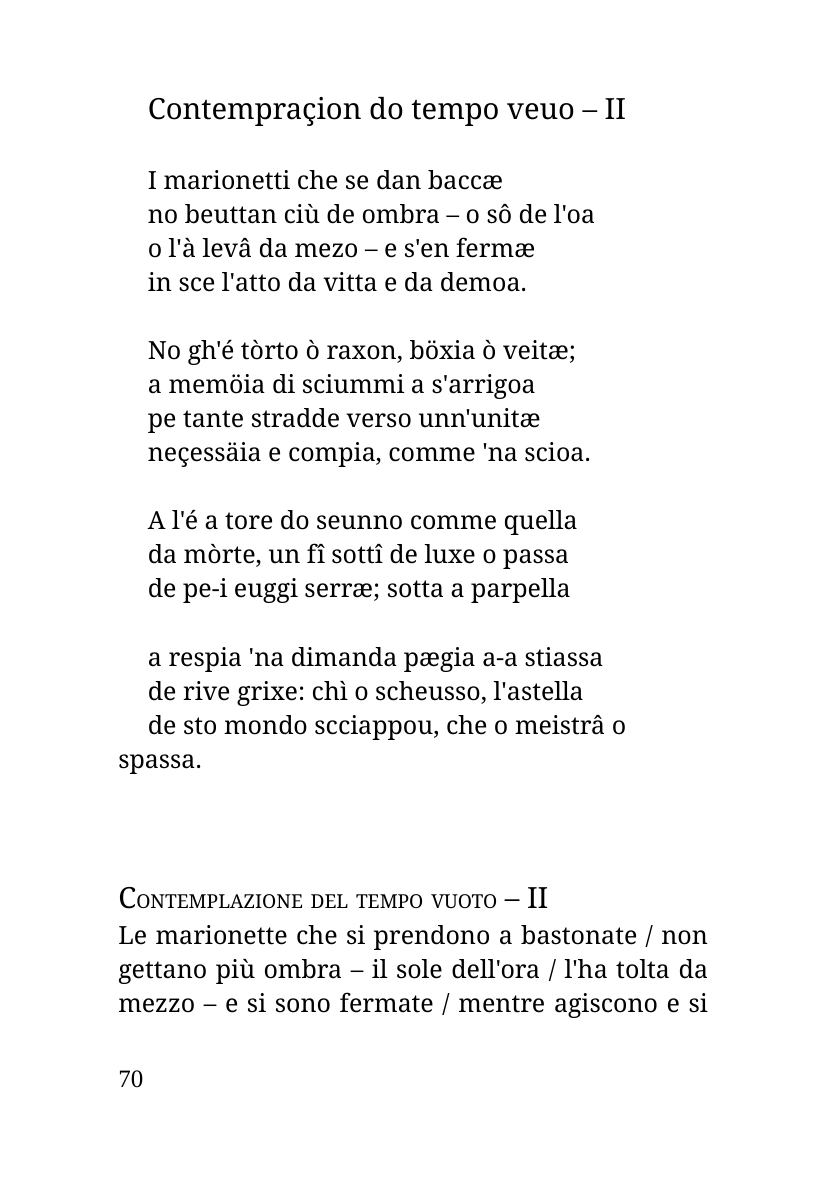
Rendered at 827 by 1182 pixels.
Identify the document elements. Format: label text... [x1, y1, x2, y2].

text No gh'é tòrto ò raxon, böxia ò veitæ; [118, 333, 709, 367]
text Contemplazione del tempo vuoto – II [118, 878, 709, 917]
text de pe-i euggi serræ; sotta a parpella [118, 571, 709, 605]
text I marionetti che se dan baccæ [118, 162, 709, 196]
text A l'é a tore do seunno comme quella [118, 503, 709, 537]
text da mòrte, un fî sottî de luxe o passa [118, 537, 709, 571]
text a memöia di sciummi a s'arrigoa [118, 367, 709, 401]
text Contempraçion do tempo veuo – II [118, 88, 709, 128]
text Le marionette che si prendono a bastonate / non gettano più ombra – il sole dell'ora / l'ha tolta da mezzo – e si sono fermate / mentre agiscono e si [118, 917, 709, 1019]
text neçessäia e compia, comme 'na scioa. [118, 435, 709, 469]
text pe tante stradde verso unn'unitæ [118, 401, 709, 435]
text in sce l'atto da vitta e da demoa. [118, 264, 709, 298]
text no beuttan ciù de ombra – o sô de l'oa [118, 196, 709, 230]
text de sto mondo scciappou, che o meistrâ o spassa. [118, 707, 709, 775]
text o l'à levâ da mezo – e s'en fermæ [118, 230, 709, 264]
text a respia 'na dimanda pægia a-a stiassa [118, 639, 709, 673]
text de rive grixe: chì o scheusso, l'astella [118, 673, 709, 707]
